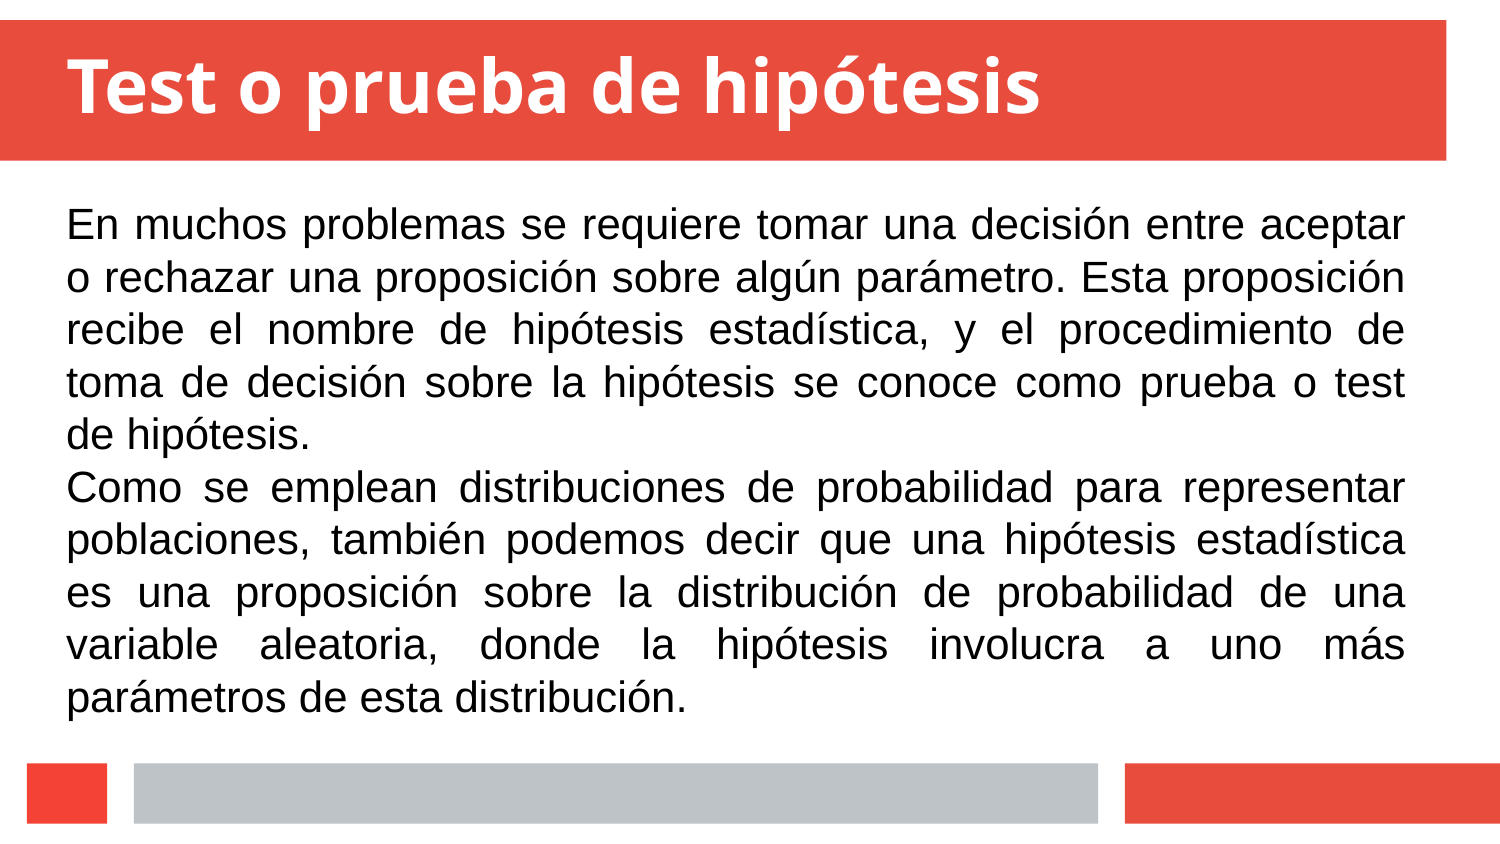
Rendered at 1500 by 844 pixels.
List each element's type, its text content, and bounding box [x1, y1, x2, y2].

title Test o prueba de hipótesis [53, 40, 1447, 141]
list En muchos problemas se requiere tomar una decisión entre aceptar o rechazar una proposición sobre algún parámetro. Esta proposición recibe el nombre de hipótesis estadística, y el procedimiento de toma de decisión sobre la hipótesis se conoce como prueba o test de hipótesis. Como se emplean distribuciones de probabilidad para representar poblaciones, también podemos decir que una hipótesis estadística es una proposición sobre la distribución de probabilidad de una variable aleatoria, donde la hipótesis involucra a uno más parámetros de esta distribución. [53, 183, 1420, 706]
